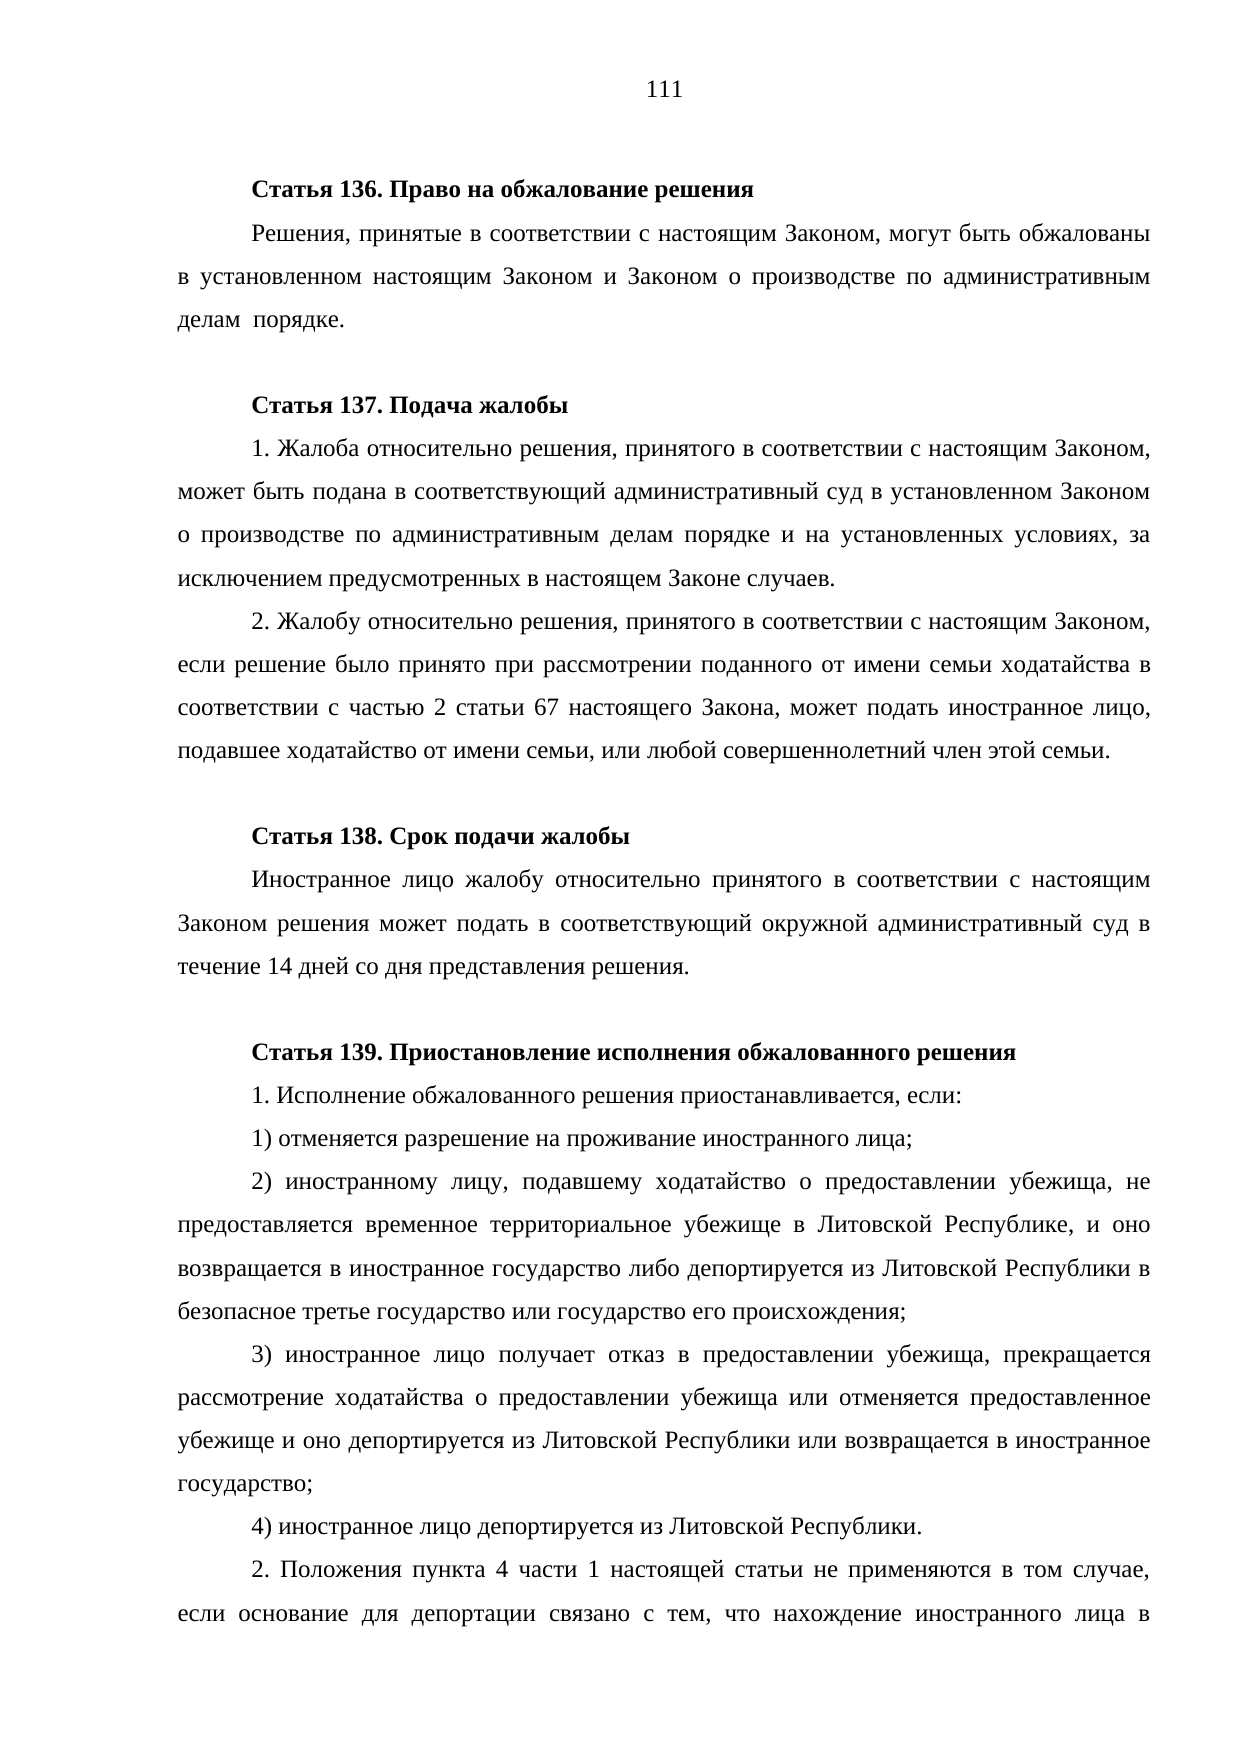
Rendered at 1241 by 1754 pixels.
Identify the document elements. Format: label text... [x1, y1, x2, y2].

text Статья 138. Срок подачи жалобы [177, 821, 1152, 850]
text 2) иностранному лицу, подавшему ходатайство о предоставлении убежища, не предоставляется временное территориальное убежище в Литовской Республике, и оно возвращается в иностранное государство либо депортируется из Литовской Республики в безопасное третье государство или государство его происхождения; [177, 1166, 1152, 1324]
text 1. Исполнение обжалованного решения приостанавливается, если: [177, 1080, 1152, 1109]
text Статья 139. Приостановление исполнения обжалованного решения [177, 1037, 1152, 1066]
text Статья 136. Право на обжалование решения [177, 174, 1152, 203]
text Статья 137. Подача жалобы [177, 390, 1152, 419]
text Решения, принятые в соответствии с настоящим Законом, могут быть обжалованы в установленном настоящим Законом и Законом о производстве по административным делам порядке. [177, 218, 1152, 333]
text 1) отменяется разрешение на проживание иностранного лица; [177, 1123, 1152, 1152]
text 4) иностранное лицо депортируется из Литовской Республики. [177, 1511, 1152, 1540]
text 2. Положения пункта 4 части 1 настоящей статьи не применяются в том случае, если основание для депортации связано с тем, что нахождение иностранного лица в [177, 1554, 1152, 1626]
text 2. Жалобу относительно решения, принятого в соответствии с настоящим Законом, если решение было принято при рассмотрении поданного от имени семьи ходатайства в соответствии с частью 2 статьи 67 настоящего Закона, может подать иностранное лицо, подавшее ходатайство от имени семьи, или любой совершеннолетний член этой семьи. [177, 606, 1152, 764]
text Иностранное лицо жалобу относительно принятого в соответствии с настоящим Законом решения может подать в соответствующий окружной административный суд в течение 14 дней со дня представления решения. [177, 864, 1152, 979]
text 3) иностранное лицо получает отказ в предоставлении убежища, прекращается рассмотрение ходатайства о предоставлении убежища или отменяется предоставленное убежище и оно депортируется из Литовской Республики или возвращается в иностранное государство; [177, 1339, 1152, 1497]
text 1. Жалоба относительно решения, принятого в соответствии с настоящим Законом, может быть подана в соответствующий административный суд в установленном Законом о производстве по административным делам порядке и на установленных условиях, за исключением предусмотренных в настоящем Законе случаев. [177, 433, 1152, 591]
